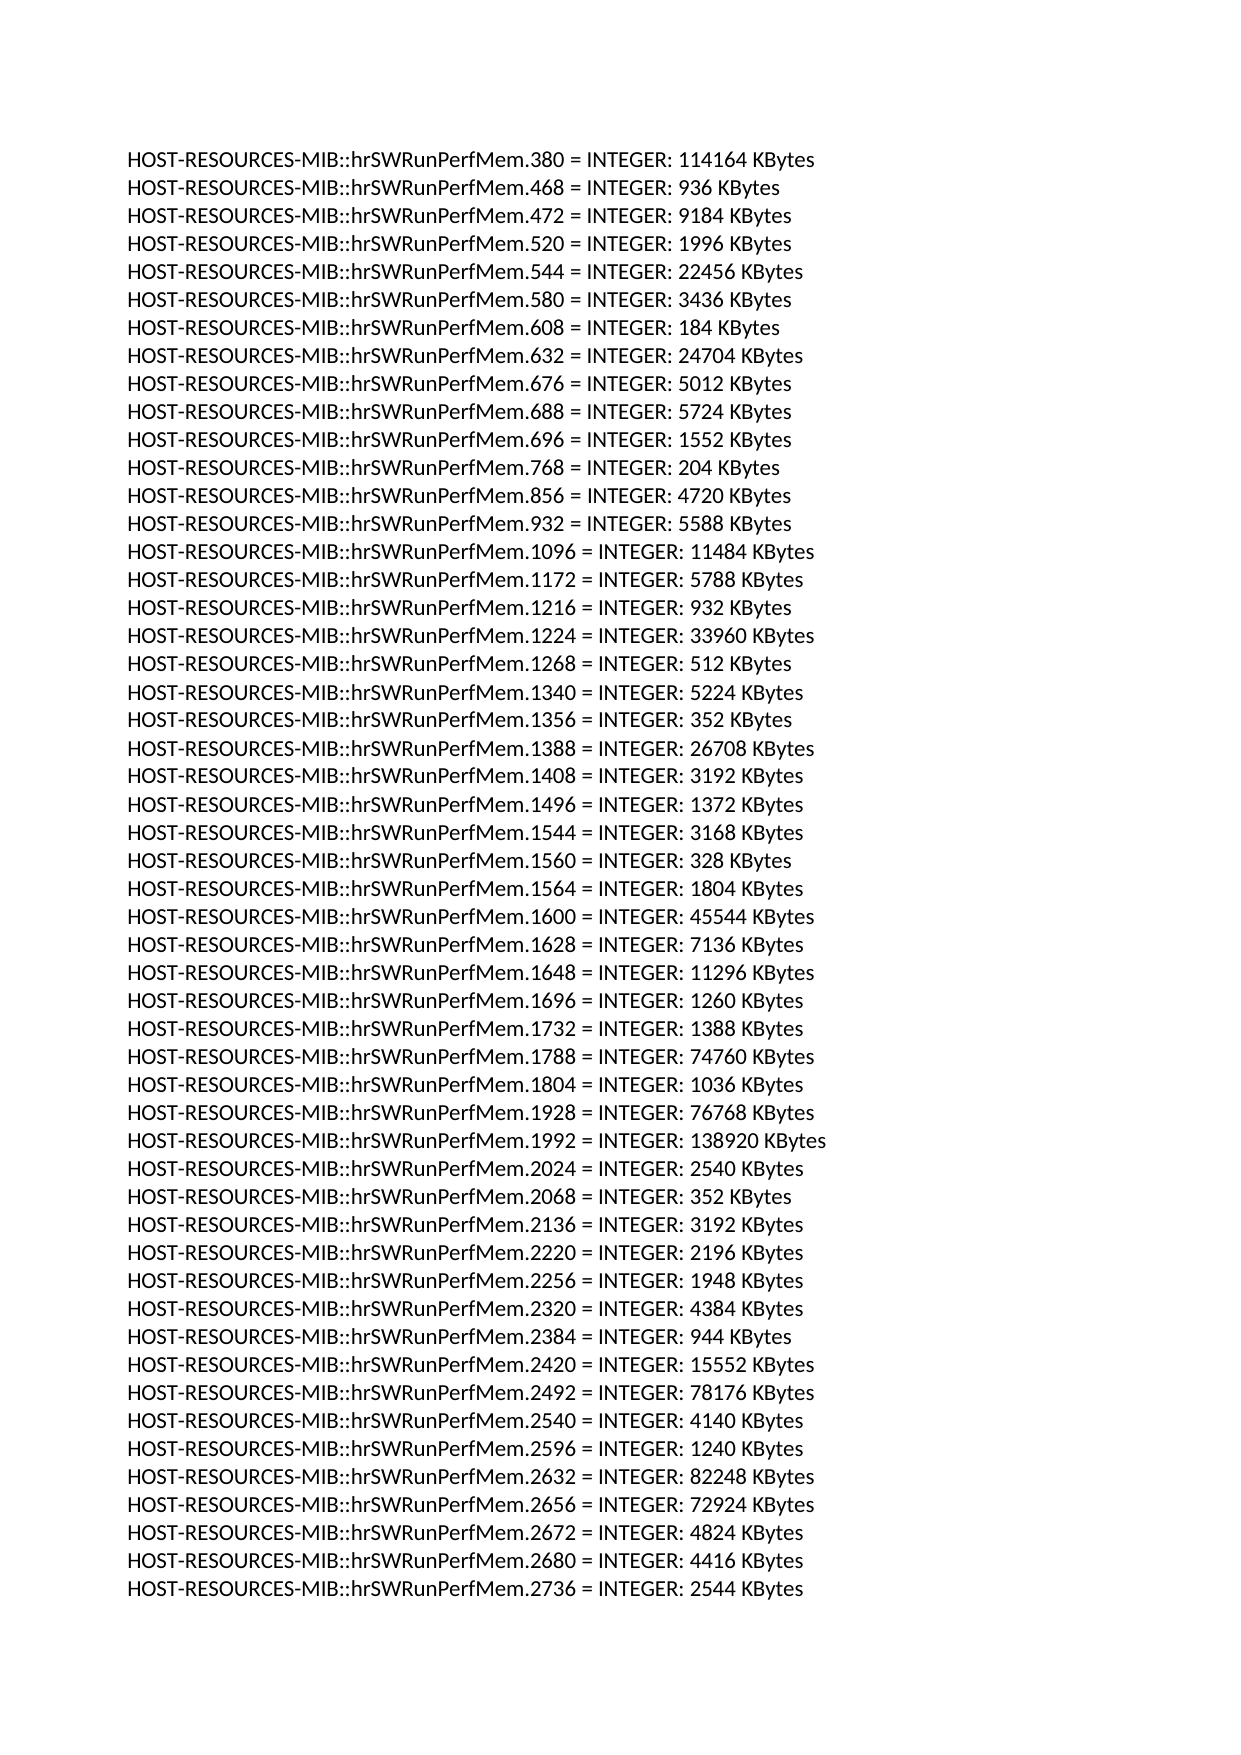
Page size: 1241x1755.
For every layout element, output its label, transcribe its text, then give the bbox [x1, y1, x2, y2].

text HOST-RESOURCES-MIB::hrSWRunPerfMem.380 = INTEGER: 114164 KBytes HOST-RESOURCES-MIB::hrSWRunPerfMem.468 = INTEGER: 936 KBytes HOST-RESOURCES-MIB::hrSWRunPerfMem.472 = INTEGER: 9184 KBytes HOST-RESOURCES-MIB::hrSWRunPerfMem.520 = INTEGER: 1996 KBytes HOST-RESOURCES-MIB::hrSWRunPerfMem.544 = INTEGER: 22456 KBytes HOST-RESOURCES-MIB::hrSWRunPerfMem.580 = INTEGER: 3436 KBytes HOST-RESOURCES-MIB::hrSWRunPerfMem.608 = INTEGER: 184 KBytes HOST-RESOURCES-MIB::hrSWRunPerfMem.632 = INTEGER: 24704 KBytes HOST-RESOURCES-MIB::hrSWRunPerfMem.676 = INTEGER: 5012 KBytes HOST-RESOURCES-MIB::hrSWRunPerfMem.688 = INTEGER: 5724 KBytes HOST-RESOURCES-MIB::hrSWRunPerfMem.696 = INTEGER: 1552 KBytes HOST-RESOURCES-MIB::hrSWRunPerfMem.768 = INTEGER: 204 KBytes HOST-RESOURCES-MIB::hrSWRunPerfMem.856 = INTEGER: 4720 KBytes HOST-RESOURCES-MIB::hrSWRunPerfMem.932 = INTEGER: 5588 KBytes HOST-RESOURCES-MIB::hrSWRunPerfMem.1096 = INTEGER: 11484 KBytes HOST-RESOURCES-MIB::hrSWRunPerfMem.1172 = INTEGER: 5788 KBytes HOST-RESOURCES-MIB::hrSWRunPerfMem.1216 = INTEGER: 932 KBytes HOST-RESOURCES-MIB::hrSWRunPerfMem.1224 = INTEGER: 33960 KBytes HOST-RESOURCES-MIB::hrSWRunPerfMem.1268 = INTEGER: 512 KBytes HOST-RESOURCES-MIB::hrSWRunPerfMem.1340 = INTEGER: 5224 KBytes HOST-RESOURCES-MIB::hrSWRunPerfMem.1356 = INTEGER: 352 KBytes HOST-RESOURCES-MIB::hrSWRunPerfMem.1388 = INTEGER: 26708 KBytes HOST-RESOURCES-MIB::hrSWRunPerfMem.1408 = INTEGER: 3192 KBytes HOST-RESOURCES-MIB::hrSWRunPerfMem.1496 = INTEGER: 1372 KBytes HOST-RESOURCES-MIB::hrSWRunPerfMem.1544 = INTEGER: 3168 KBytes HOST-RESOURCES-MIB::hrSWRunPerfMem.1560 = INTEGER: 328 KBytes HOST-RESOURCES-MIB::hrSWRunPerfMem.1564 = INTEGER: 1804 KBytes HOST-RESOURCES-MIB::hrSWRunPerfMem.1600 = INTEGER: 45544 KBytes HOST-RESOURCES-MIB::hrSWRunPerfMem.1628 = INTEGER: 7136 KBytes HOST-RESOURCES-MIB::hrSWRunPerfMem.1648 = INTEGER: 11296 KBytes HOST-RESOURCES-MIB::hrSWRunPerfMem.1696 = INTEGER: 1260 KBytes HOST-RESOURCES-MIB::hrSWRunPerfMem.1732 = INTEGER: 1388 KBytes HOST-RESOURCES-MIB::hrSWRunPerfMem.1788 = INTEGER: 74760 KBytes HOST-RESOURCES-MIB::hrSWRunPerfMem.1804 = INTEGER: 1036 KBytes HOST-RESOURCES-MIB::hrSWRunPerfMem.1928 = INTEGER: 76768 KBytes HOST-RESOURCES-MIB::hrSWRunPerfMem.1992 = INTEGER: 138920 KBytes HOST-RESOURCES-MIB::hrSWRunPerfMem.2024 = INTEGER: 2540 KBytes HOST-RESOURCES-MIB::hrSWRunPerfMem.2068 = INTEGER: 352 KBytes HOST-RESOURCES-MIB::hrSWRunPerfMem.2136 = INTEGER: 3192 KBytes HOST-RESOURCES-MIB::hrSWRunPerfMem.2220 = INTEGER: 2196 KBytes HOST-RESOURCES-MIB::hrSWRunPerfMem.2256 = INTEGER: 1948 KBytes HOST-RESOURCES-MIB::hrSWRunPerfMem.2320 = INTEGER: 4384 KBytes HOST-RESOURCES-MIB::hrSWRunPerfMem.2384 = INTEGER: 944 KBytes HOST-RESOURCES-MIB::hrSWRunPerfMem.2420 = INTEGER: 15552 KBytes HOST-RESOURCES-MIB::hrSWRunPerfMem.2492 = INTEGER: 78176 KBytes HOST-RESOURCES-MIB::hrSWRunPerfMem.2540 = INTEGER: 4140 KBytes HOST-RESOURCES-MIB::hrSWRunPerfMem.2596 = INTEGER: 1240 KBytes HOST-RESOURCES-MIB::hrSWRunPerfMem.2632 = INTEGER: 82248 KBytes HOST-RESOURCES-MIB::hrSWRunPerfMem.2656 = INTEGER: 72924 KBytes HOST-RESOURCES-MIB::hrSWRunPerfMem.2672 = INTEGER: 4824 KBytes HOST-RESOURCES-MIB::hrSWRunPerfMem.2680 = INTEGER: 4416 KBytes HOST-RESOURCES-MIB::hrSWRunPerfMem.2736 = INTEGER: 2544 KBytes [127, 145, 844, 1602]
